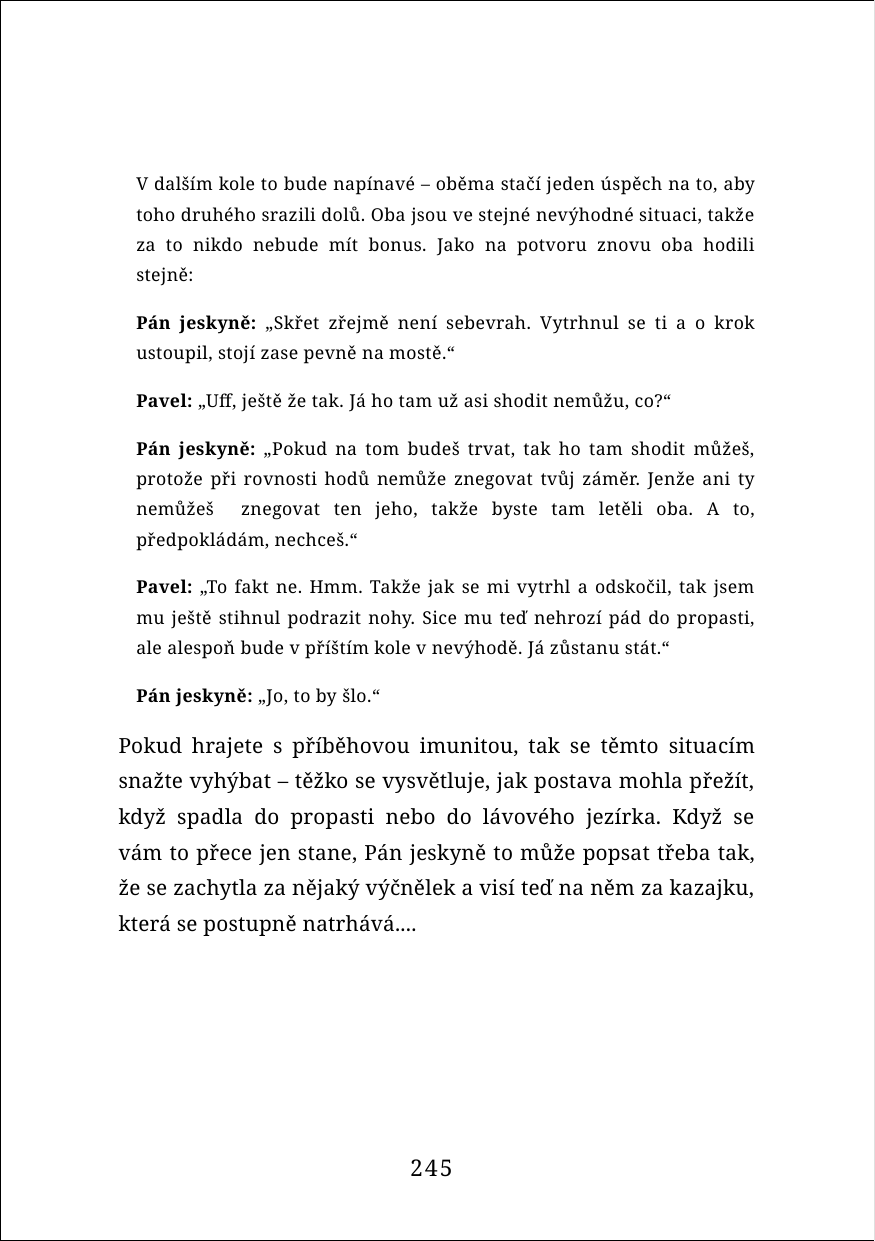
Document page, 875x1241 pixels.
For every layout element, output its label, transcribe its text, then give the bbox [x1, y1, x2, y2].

text Pán jeskyně: „Pokud na tom budeš trvat, tak ho tam shodit můžeš, protože při rovnosti hodů nemůže znegovat tvůj záměr. Jenže ani ty nemůžeš znegovat ten jeho, takže byste tam letěli oba. A to, předpokládám, nechceš.“ [136, 436, 756, 551]
text Pokud hrajete s příběhovou imunitou, tak se těmto situacím snažte vyhýbat – těžko se vysvětluje, jak postava mohla přežít, když spadla do propasti nebo do lávového jezírka. Když se vám to přece jen stane, Pán jeskyně to může popsat třeba tak, že se zachytla za nějaký výčnělek a visí teď na něm za kazajku, která se postupně natrhává.... [118, 731, 756, 937]
text Pán jeskyně: „Jo, to by šlo.“ [136, 683, 756, 707]
text Pán jeskyně: „Skřet zřejmě není sebevrah. Vytrhnul se ti a o krok ustoupil, stojí zase pevně na mostě.“ [136, 310, 756, 365]
text V dalším kole to bude napínavé – oběma stačí jeden úspěch na to, aby toho druhého srazili dolů. Oba jsou ve stejné nevýhodné situaci, takže za to nikdo nebude mít bonus. Jako na potvoru znovu oba hodili stejně: [136, 172, 756, 287]
text Pavel: „Uff, ještě že tak. Já ho tam už asi shodit nemůžu, co?“ [136, 388, 756, 413]
text Pavel: „To fakt ne. Hmm. Takže jak se mi vytrhl a odskočil, tak jsem mu ještě stihnul podrazit nohy. Sice mu teď nehrozí pád do propasti, ale alespoň bude v příštím kole v nevýhodě. Já zůstanu stát.“ [136, 575, 756, 659]
